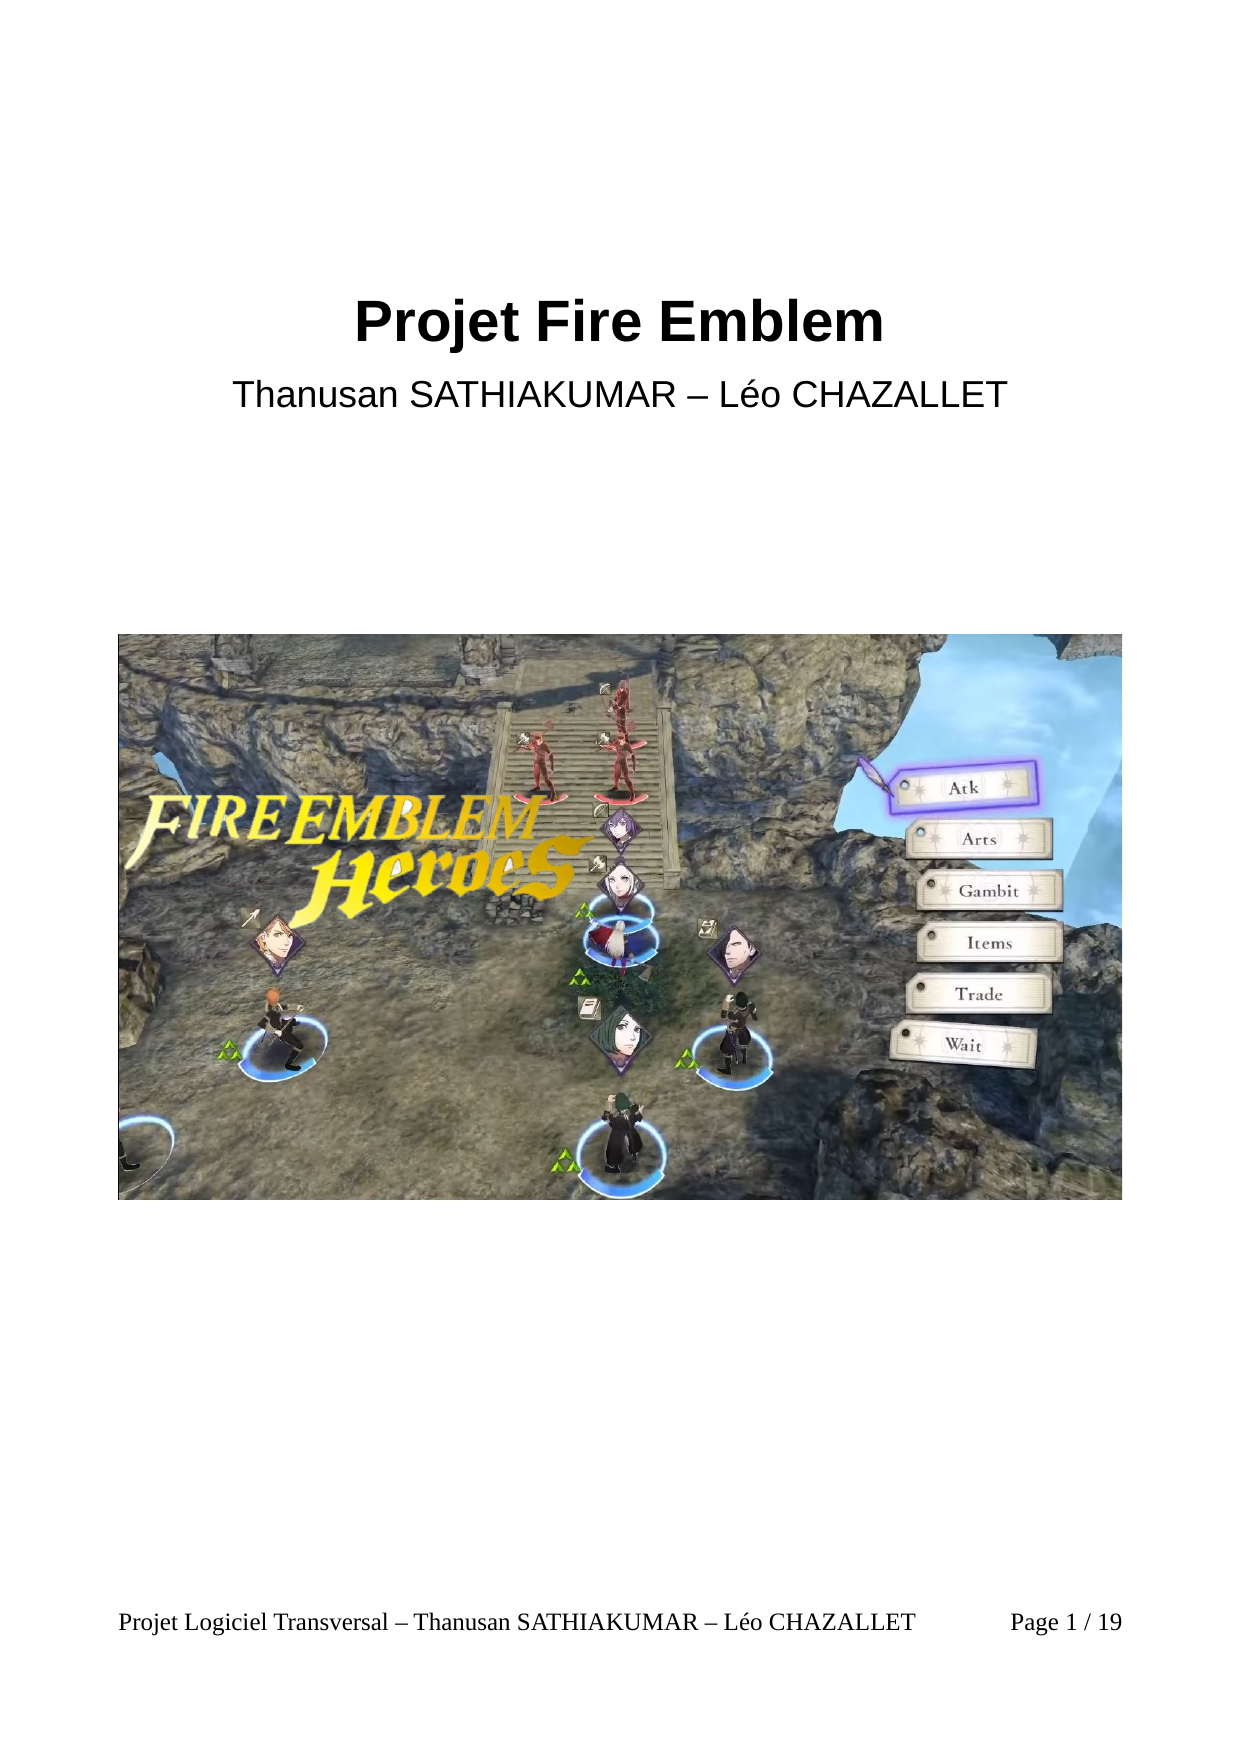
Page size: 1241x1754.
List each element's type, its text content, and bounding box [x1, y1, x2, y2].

title Projet Fire Emblem [118, 287, 1122, 354]
picture [118, 634, 1123, 1201]
subtitle Thanusan SATHIAKUMAR – Léo CHAZALLET [118, 373, 1122, 416]
